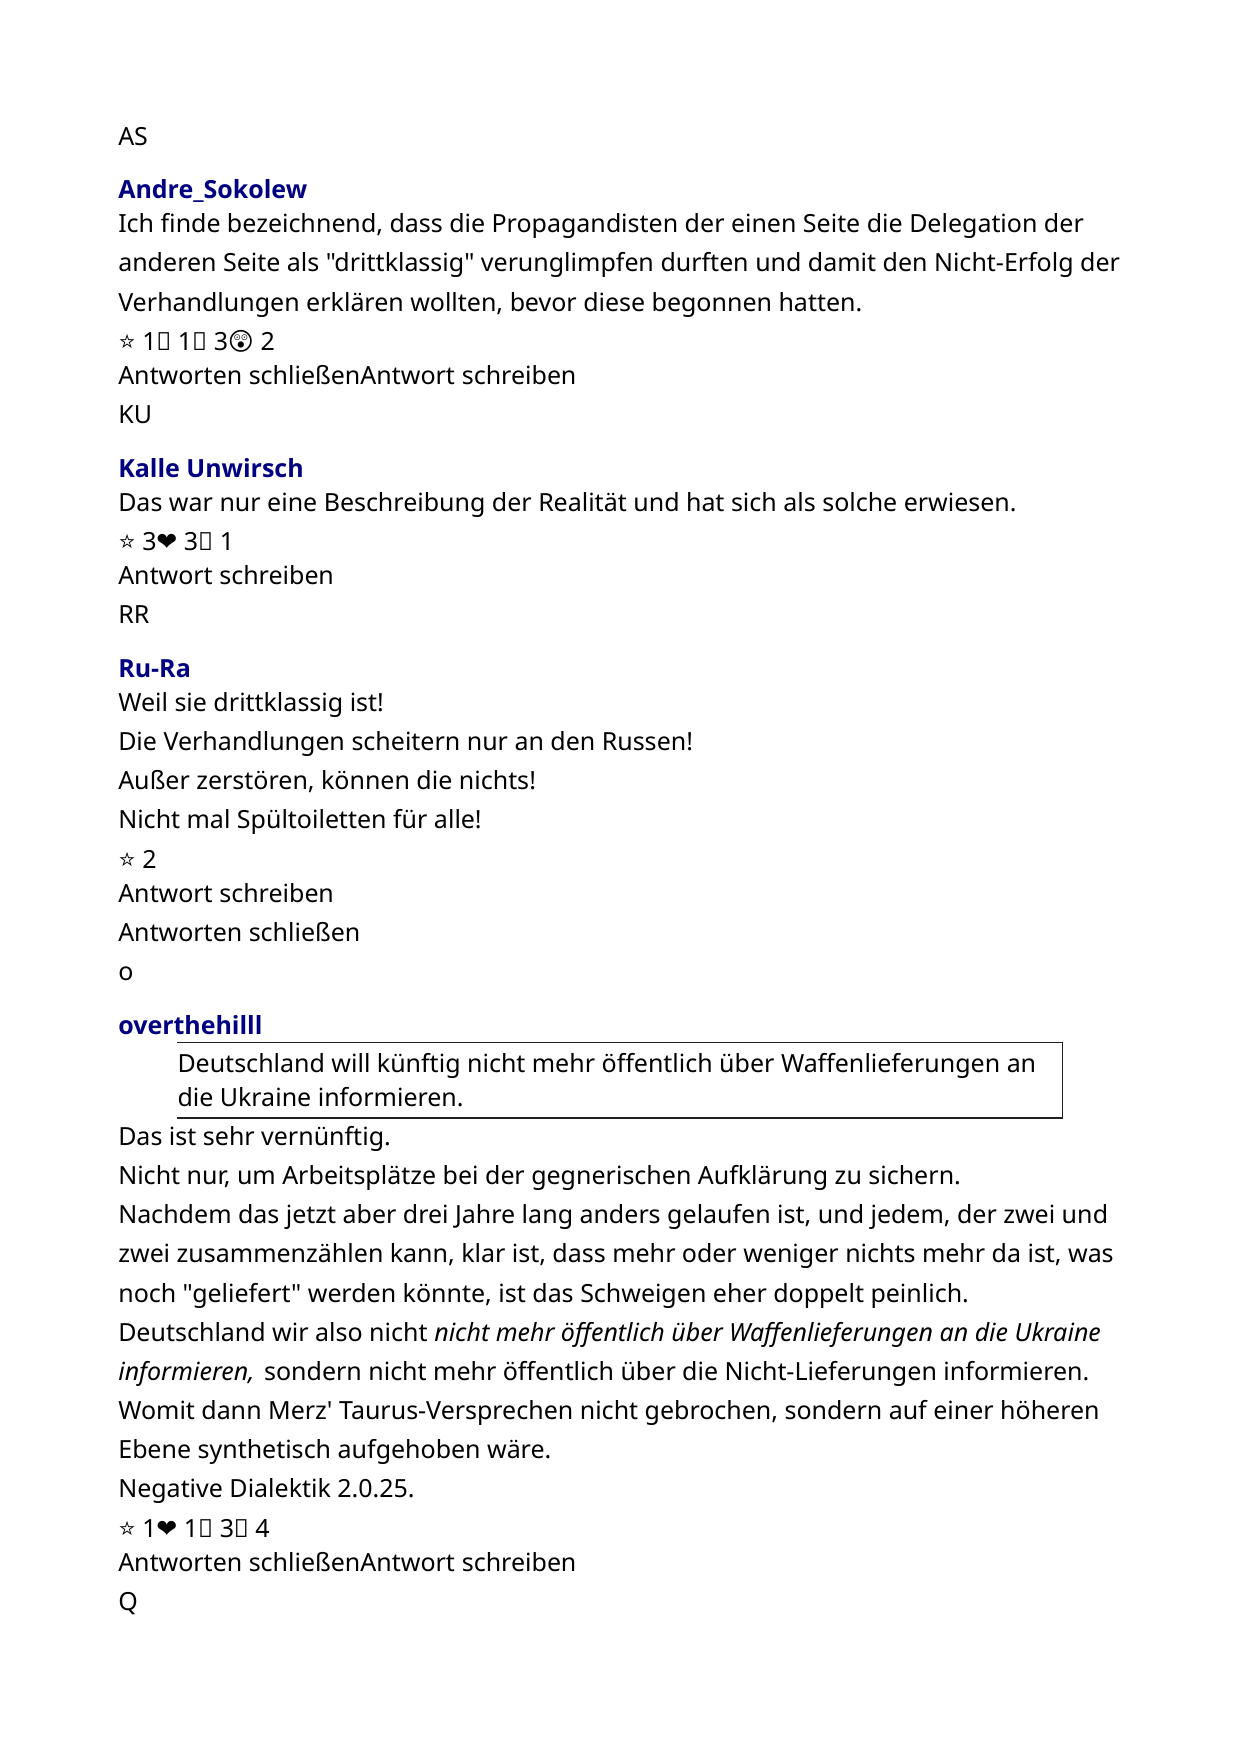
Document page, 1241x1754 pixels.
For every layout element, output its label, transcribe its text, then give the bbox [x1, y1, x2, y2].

text Q [118, 1583, 1122, 1618]
text ⭐️ 1❤️ 1🙁 3🤨 4 [118, 1510, 1122, 1544]
text Das ist sehr vernünftig. [118, 1119, 1122, 1153]
text Antwort schreiben [118, 875, 1122, 909]
text Ich finde bezeichnend, dass die Propagandisten der einen Seite die Delegation der anderen Seite als "drittklassig" verunglimpfen durften und damit den Nicht-Erfolg der Verhandlungen erklären wollten, bevor diese begonnen hatten. [118, 206, 1122, 318]
subtitle Andre_Sokolew [118, 172, 1122, 206]
text Antworten schließen [118, 914, 1122, 949]
text Nachdem das jetzt aber drei Jahre lang anders gelaufen ist, und jedem, der zwei und zwei zusammenzählen kann, klar ist, dass mehr oder weniger nichts mehr da ist, was noch "geliefert" werden könnte, ist das Schweigen eher doppelt peinlich. [118, 1197, 1122, 1309]
text Nicht mal Spültoiletten für alle! [118, 802, 1122, 836]
text Deutschland wir also nicht nicht mehr öffentlich über Waffenlieferungen an die Ukraine informieren, sondern nicht mehr öffentlich über die Nicht-Lieferungen informieren. [118, 1314, 1122, 1388]
text ⭐️ 3❤️ 3🤨 1 [118, 524, 1122, 558]
text Weil sie drittklassig ist! [118, 685, 1122, 719]
text Negative Dialektik 2.0.25. [118, 1471, 1122, 1505]
text Nicht nur, um Arbeitsplätze bei der gegnerischen Aufklärung zu sichern. [118, 1158, 1122, 1192]
text KU [118, 397, 1122, 431]
text ⭐️ 2 [118, 841, 1122, 875]
text AS [118, 118, 1122, 152]
text RR [118, 597, 1122, 631]
subtitle Ru-Ra [118, 651, 1122, 685]
text Außer zerstören, können die nichts! [118, 763, 1122, 797]
text ⭐️ 1🙁 1🤨 3😲 2 [118, 323, 1122, 357]
text o [118, 954, 1122, 988]
text Womit dann Merz' Taurus-Versprechen nicht gebrochen, sondern auf einer höheren Ebene synthetisch aufgehoben wäre. [118, 1393, 1122, 1466]
text Antwort schreiben [118, 558, 1122, 592]
text Antworten schließenAntwort schreiben [118, 1544, 1122, 1578]
text Antworten schließenAntwort schreiben [118, 357, 1122, 392]
text Das war nur eine Beschreibung der Realität und hat sich als solche erwiesen. [118, 484, 1122, 518]
text Die Verhandlungen scheitern nur an den Russen! [118, 724, 1122, 758]
text Deutschland will künftig nicht mehr öffentlich über Waffenlieferungen an die Ukraine informieren. [177, 1043, 1062, 1117]
subtitle Kalle Unwirsch [118, 450, 1122, 484]
subtitle overthehilll [118, 1007, 1122, 1042]
